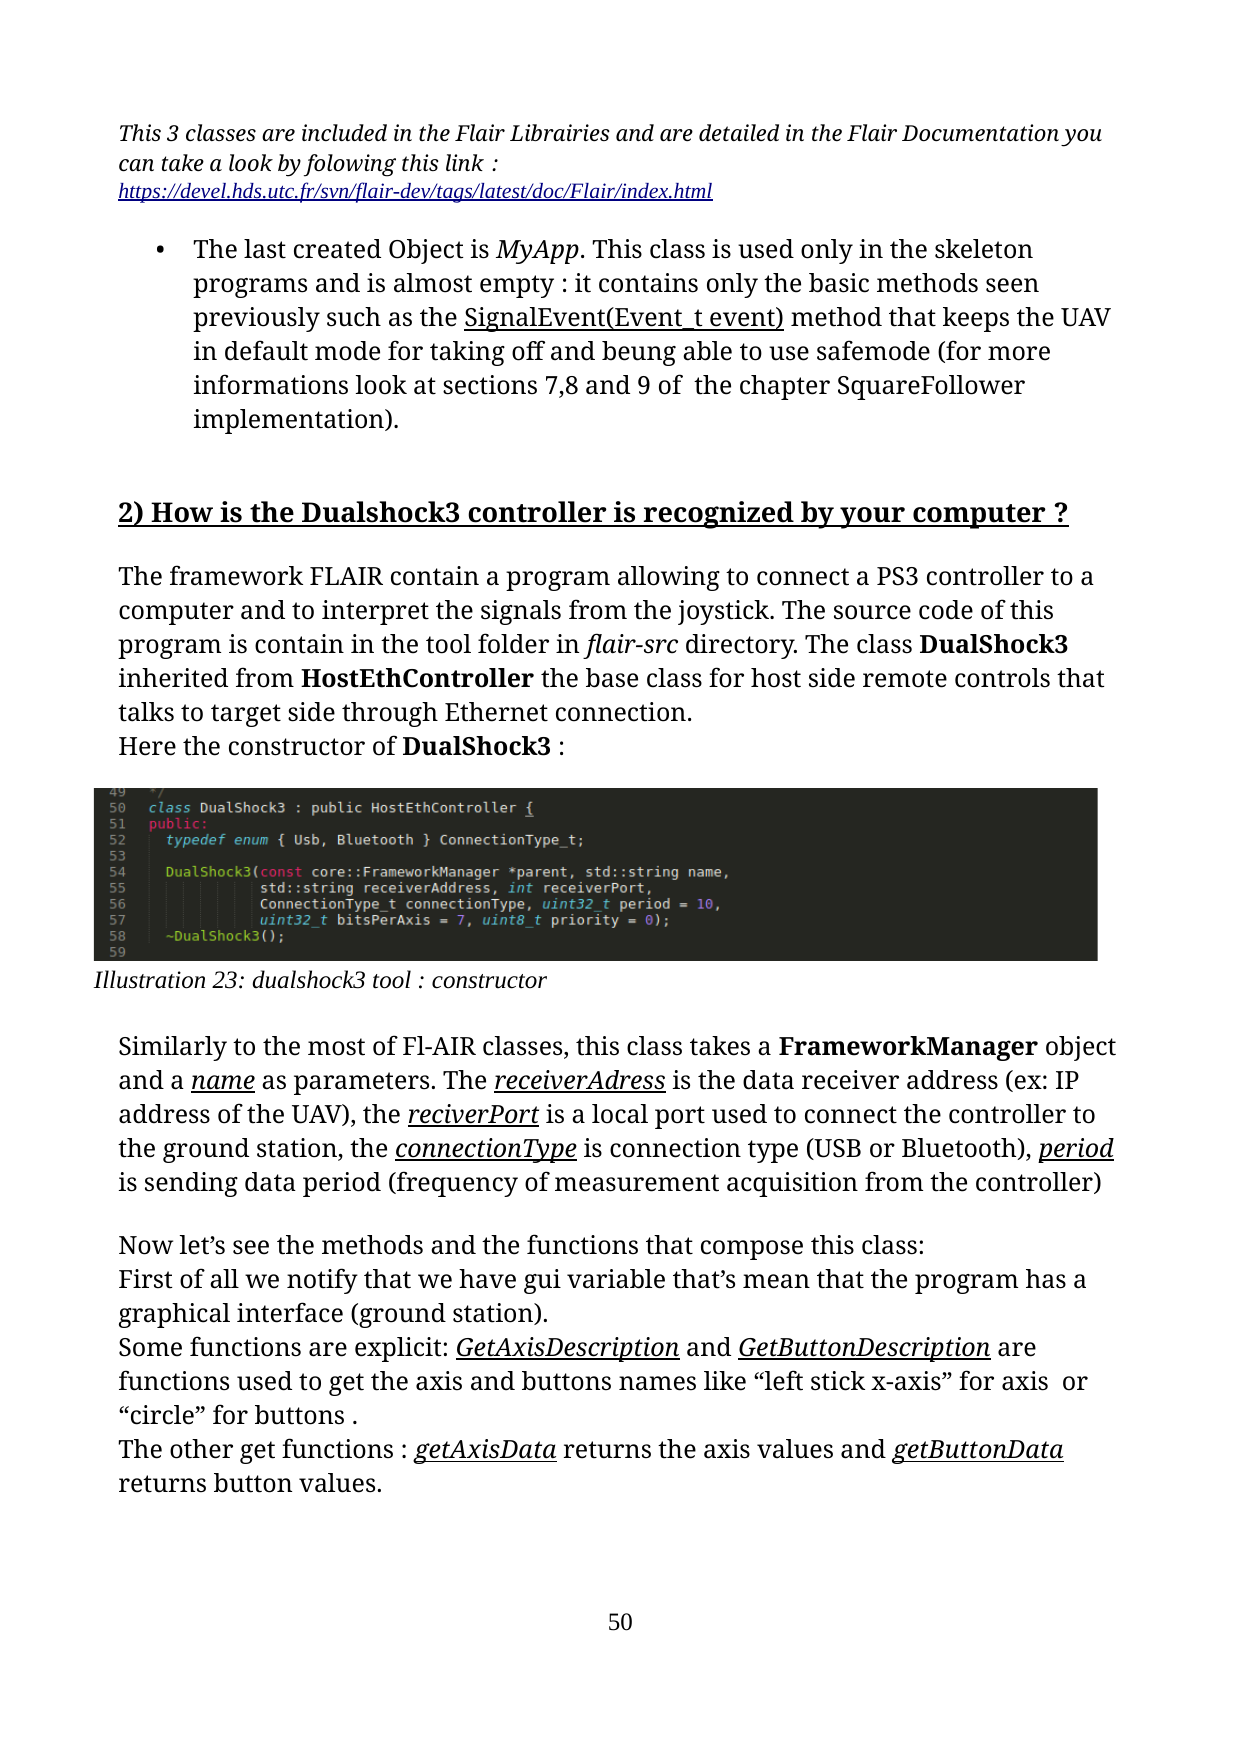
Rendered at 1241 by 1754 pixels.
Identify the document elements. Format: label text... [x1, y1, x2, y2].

text The framework FLAIR contain a program allowing to connect a PS3 controller to a computer and to interpret the signals from the joystick. The source code of this program is contain in the tool folder in flair-src directory. The class DualShock3 inherited from HostEthController the base class for host side remote controls that talks to target side through Ethernet connection. [118, 559, 1122, 729]
picture [93, 788, 249, 930]
text Now let’s see the methods and the functions that compose this class: [118, 1227, 1122, 1261]
list The last created Object is MyApp. This class is used only in the skeleton programs and is almost empty : it contains only the basic methods seen previously such as the SignalEvent(Event_t event) method that keeps the UAV in default mode for taking off and beung able to use safemode (for more informations look at sections 7,8 and 9 of the chapter SquareFollower implementation). [156, 232, 1122, 436]
text 2) How is the Dualshock3 controller is recognized by your computer ? [118, 493, 1122, 530]
text Here the constructor of DualShock3 : [118, 729, 1122, 763]
text Similarly to the most of Fl-AIR classes, this class takes a FrameworkManager object and a name as parameters. The receiverAdress is the data receiver address (ex: IP address of the UAV), the reciverPort is a local port used to connect the controller to the ground station, the connectionType is connection type (USB or Bluetooth), period is sending data period (frequency of measurement acquisition from the controller) [118, 1028, 1122, 1199]
text https://devel.hds.utc.fr/svn/flair-dev/tags/latest/doc/Flair/index.html [118, 178, 1122, 203]
text This 3 classes are included in the Flair Librairies and are detailed in the Flair Documentation you can take a look by folowing this link : [118, 118, 1122, 178]
text Illustration 23: dualshock3 tool : constructor [94, 930, 1098, 994]
text The other get functions : getAxisData returns the axis values and getButtonData returns button values. [118, 1432, 1122, 1500]
text Some functions are explicit: GetAxisDescription and GetButtonDescription are functions used to get the axis and buttons names like “left stick x-axis” for axis or “circle” for buttons . [118, 1329, 1122, 1432]
text First of all we notify that we have gui variable that’s mean that the program has a graphical interface (ground station). [118, 1261, 1122, 1329]
